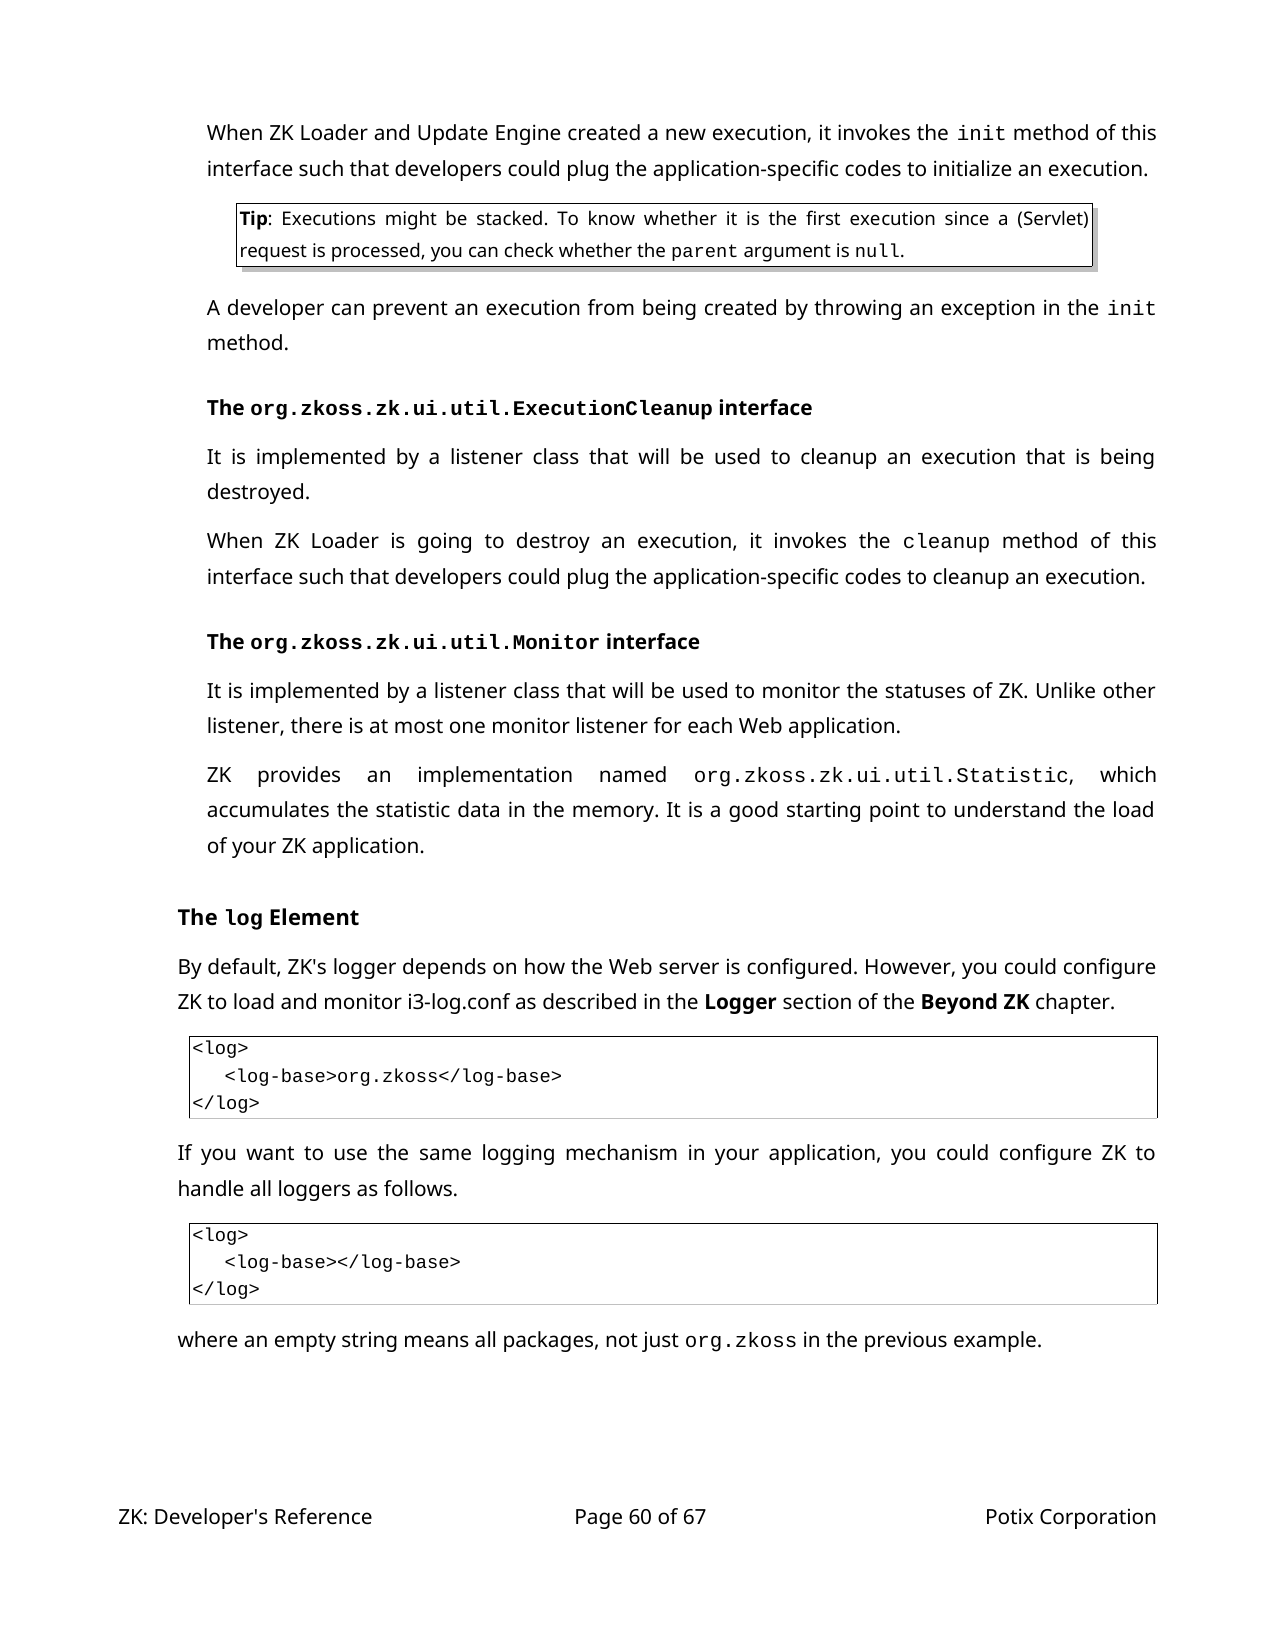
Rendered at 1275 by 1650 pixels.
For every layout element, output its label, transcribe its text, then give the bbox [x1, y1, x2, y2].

text ZK provides an implementation named org.zkoss.zk.ui.util.Statistic, which accumulates the statistic data in the memory. It is a good starting point to understand the load of your ZK application. [207, 760, 1157, 859]
text </log> [190, 1277, 1157, 1304]
text By default, ZK's logger depends on how the Web server is configured. However, you could configure ZK to load and monitor i3-log.conf as described in the Logger section of the Beyond ZK chapter. [177, 952, 1157, 1016]
text where an empty string means all packages, not just org.zkoss in the previous example. [177, 1325, 1157, 1353]
subtitle The org.zkoss.zk.ui.util.ExecutionCleanup interface [207, 393, 1157, 422]
text <log-base>org.zkoss</log-base> [190, 1063, 1157, 1088]
subtitle The org.zkoss.zk.ui.util.Monitor interface [207, 627, 1157, 655]
text It is implemented by a listener class that will be used to monitor the statuses of ZK. Unlike other listener, there is at most one monitor listener for each Web application. [207, 676, 1157, 739]
text <log> [190, 1037, 1157, 1061]
text <log> [190, 1224, 1157, 1247]
text <log-base></log-base> [190, 1250, 1157, 1274]
text Tip: Executions might be stacked. To know whether it is the first execution since a (Servlet) request is processed, you can check whether the parent argument is null. [237, 204, 1092, 266]
text It is implemented by a listener class that will be used to cleanup an execution that is being destroyed. [207, 442, 1157, 506]
text When ZK Loader is going to destroy an execution, it invokes the cleanup method of this interface such that developers could plug the application-specific codes to cleanup an execution. [207, 526, 1157, 590]
subtitle The log Element [177, 901, 1157, 932]
text A developer can prevent an execution from being created by throwing an exception in the init method. [207, 293, 1157, 356]
text </log> [190, 1091, 1157, 1118]
text When ZK Loader and Update Engine created a new execution, it invokes the init method of this interface such that developers could plug the application-specific codes to initialize an execution. [207, 118, 1157, 182]
text If you want to use the same logging mechanism in your application, you could configure ZK to handle all loggers as follows. [177, 1138, 1157, 1202]
